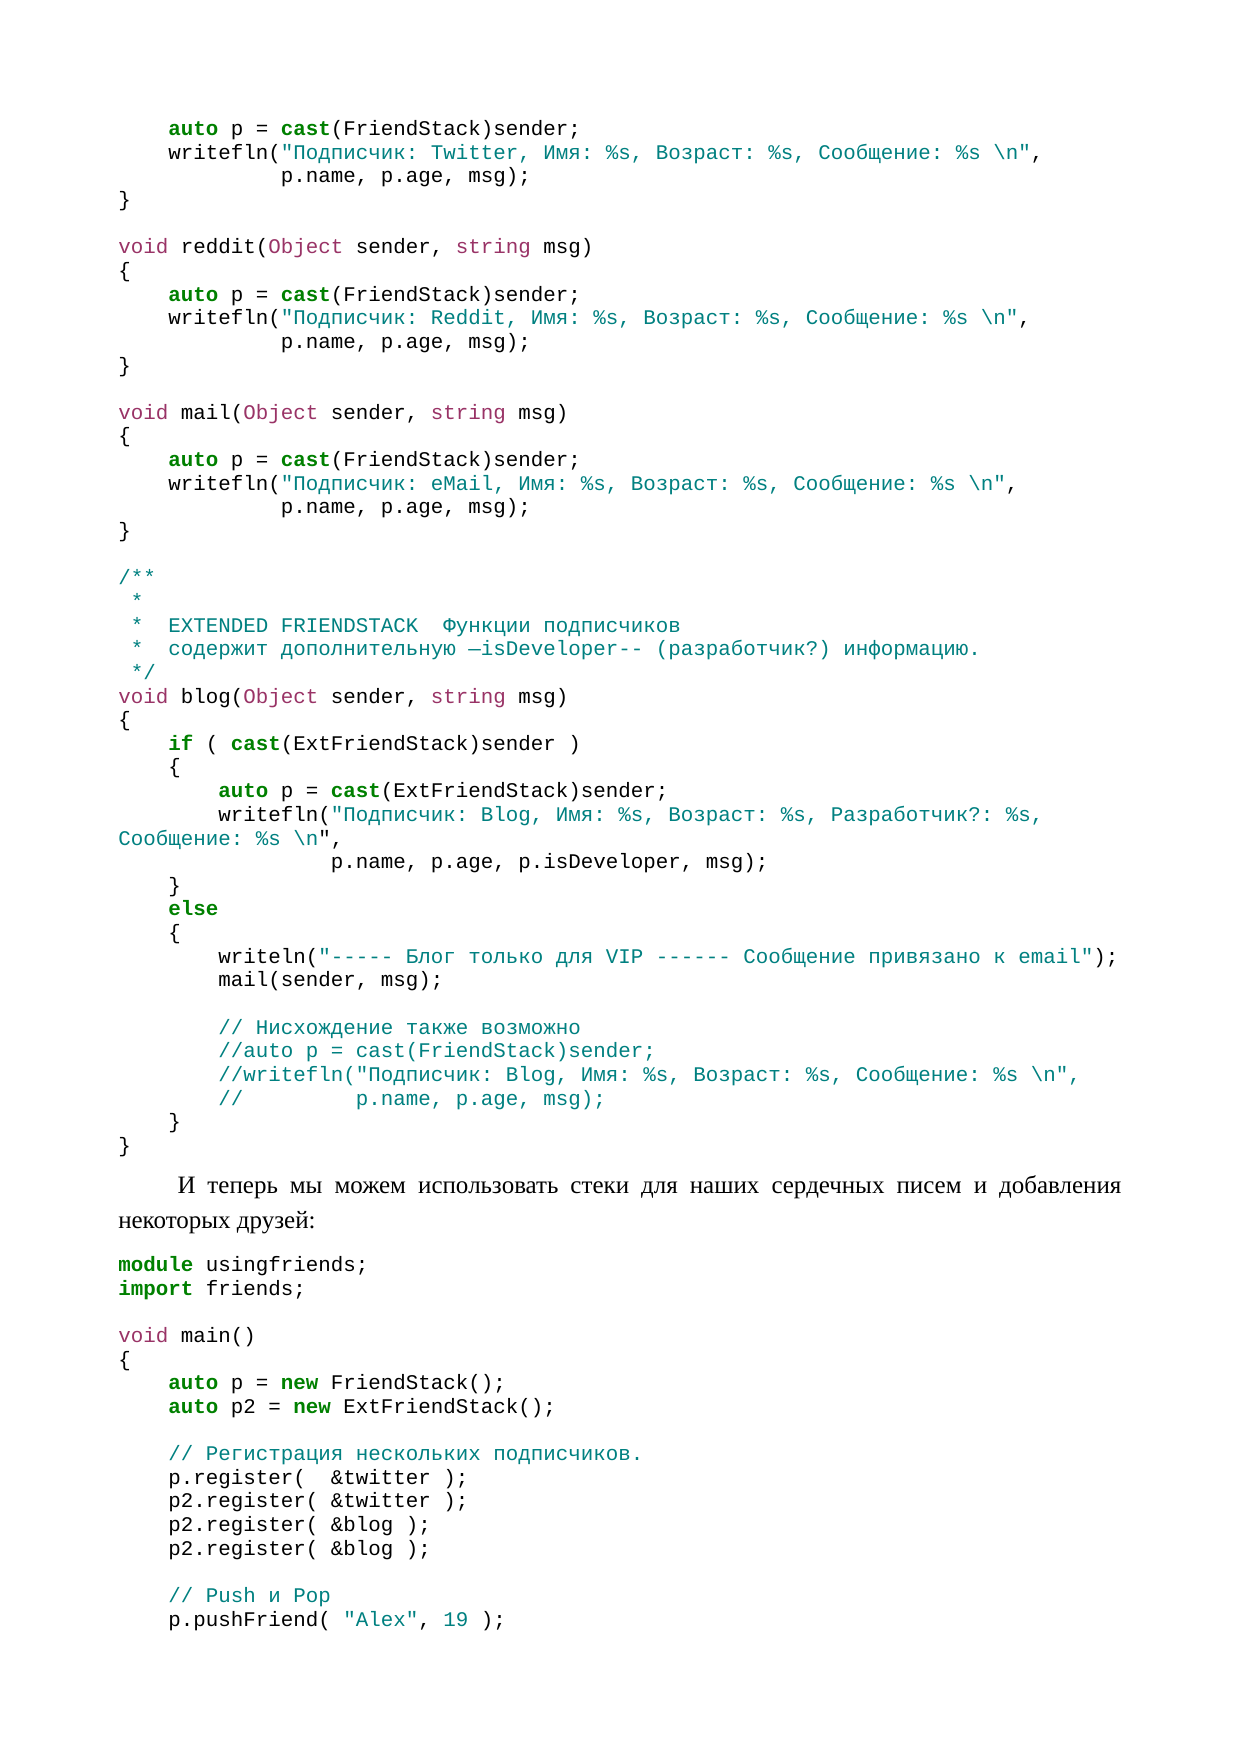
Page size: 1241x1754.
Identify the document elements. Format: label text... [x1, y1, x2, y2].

text И теперь мы можем использовать стеки для наших сердечных писем и добавления некоторых друзей: [118, 1170, 1122, 1233]
text void reddit(Object sender, string msg) [118, 236, 1122, 260]
text void main() [118, 1325, 1122, 1349]
text auto p = cast(ExtFriendStack)sender; [118, 780, 1122, 804]
text writeln("----- Блог только для VIP ------ Сообщение привязано к email"); [118, 946, 1122, 969]
text */ [118, 662, 1122, 686]
text p2.register( &twitter ); [118, 1491, 1122, 1514]
text } [118, 875, 1122, 898]
text { [118, 1349, 1122, 1372]
text //auto p = cast(FriendStack)sender; [118, 1040, 1122, 1064]
text // p.name, p.age, msg); [118, 1088, 1122, 1111]
text { [118, 922, 1122, 946]
text writefln("Подписчик: Blog, Имя: %s, Возраст: %s, Разработчик?: %s, Сообщение: %s \n", [118, 804, 1122, 851]
text p.name, p.age, msg); [118, 496, 1122, 520]
text { [118, 757, 1122, 780]
text import friends; [118, 1278, 1122, 1301]
text p2.register( &blog ); [118, 1514, 1122, 1538]
text p.name, p.age, msg); [118, 165, 1122, 189]
text else [118, 898, 1122, 922]
text void mail(Object sender, string msg) [118, 402, 1122, 426]
text p.pushFriend( "Alex", 19 ); [118, 1609, 1122, 1632]
text } [118, 1111, 1122, 1135]
text // Push и Pop [118, 1585, 1122, 1609]
text p2.register( &blog ); [118, 1538, 1122, 1561]
text writefln("Подписчик: eMail, Имя: %s, Возраст: %s, Сообщение: %s \n", [118, 473, 1122, 496]
text } [118, 354, 1122, 378]
text writefln("Подписчик: Reddit, Имя: %s, Возраст: %s, Сообщение: %s \n", [118, 307, 1122, 331]
text if ( cast(ExtFriendStack)sender ) [118, 733, 1122, 757]
text auto p2 = new ExtFriendStack(); [118, 1396, 1122, 1419]
text mail(sender, msg); [118, 969, 1122, 993]
text auto p = cast(FriendStack)sender; [118, 284, 1122, 307]
text * [118, 591, 1122, 615]
text } [118, 189, 1122, 213]
text // Нисхождение также возможно [118, 1017, 1122, 1040]
text p.register( &twitter ); [118, 1467, 1122, 1491]
text auto p = new FriendStack(); [118, 1372, 1122, 1396]
text // Регистрация нескольких подписчиков. [118, 1443, 1122, 1467]
text p.name, p.age, msg); [118, 331, 1122, 354]
text /** [118, 567, 1122, 591]
text p.name, p.age, p.isDeveloper, msg); [118, 851, 1122, 875]
text auto p = cast(FriendStack)sender; [118, 449, 1122, 473]
text void blog(Object sender, string msg) [118, 686, 1122, 709]
text * EXTENDED FRIENDSTACK Функции подписчиков [118, 615, 1122, 638]
text auto p = cast(FriendStack)sender; [118, 118, 1122, 142]
text { [118, 709, 1122, 733]
text } [118, 520, 1122, 544]
text module usingfriends; [118, 1254, 1122, 1278]
text { [118, 426, 1122, 449]
text * содержит дополнительную —isDeveloper-- (разработчик?) информацию. [118, 638, 1122, 662]
text //writefln("Подписчик: Blog, Имя: %s, Возраст: %s, Сообщение: %s \n", [118, 1064, 1122, 1088]
text { [118, 260, 1122, 284]
text writefln("Подписчик: Twitter, Имя: %s, Возраст: %s, Сообщение: %s \n", [118, 142, 1122, 165]
text } [118, 1135, 1122, 1158]
